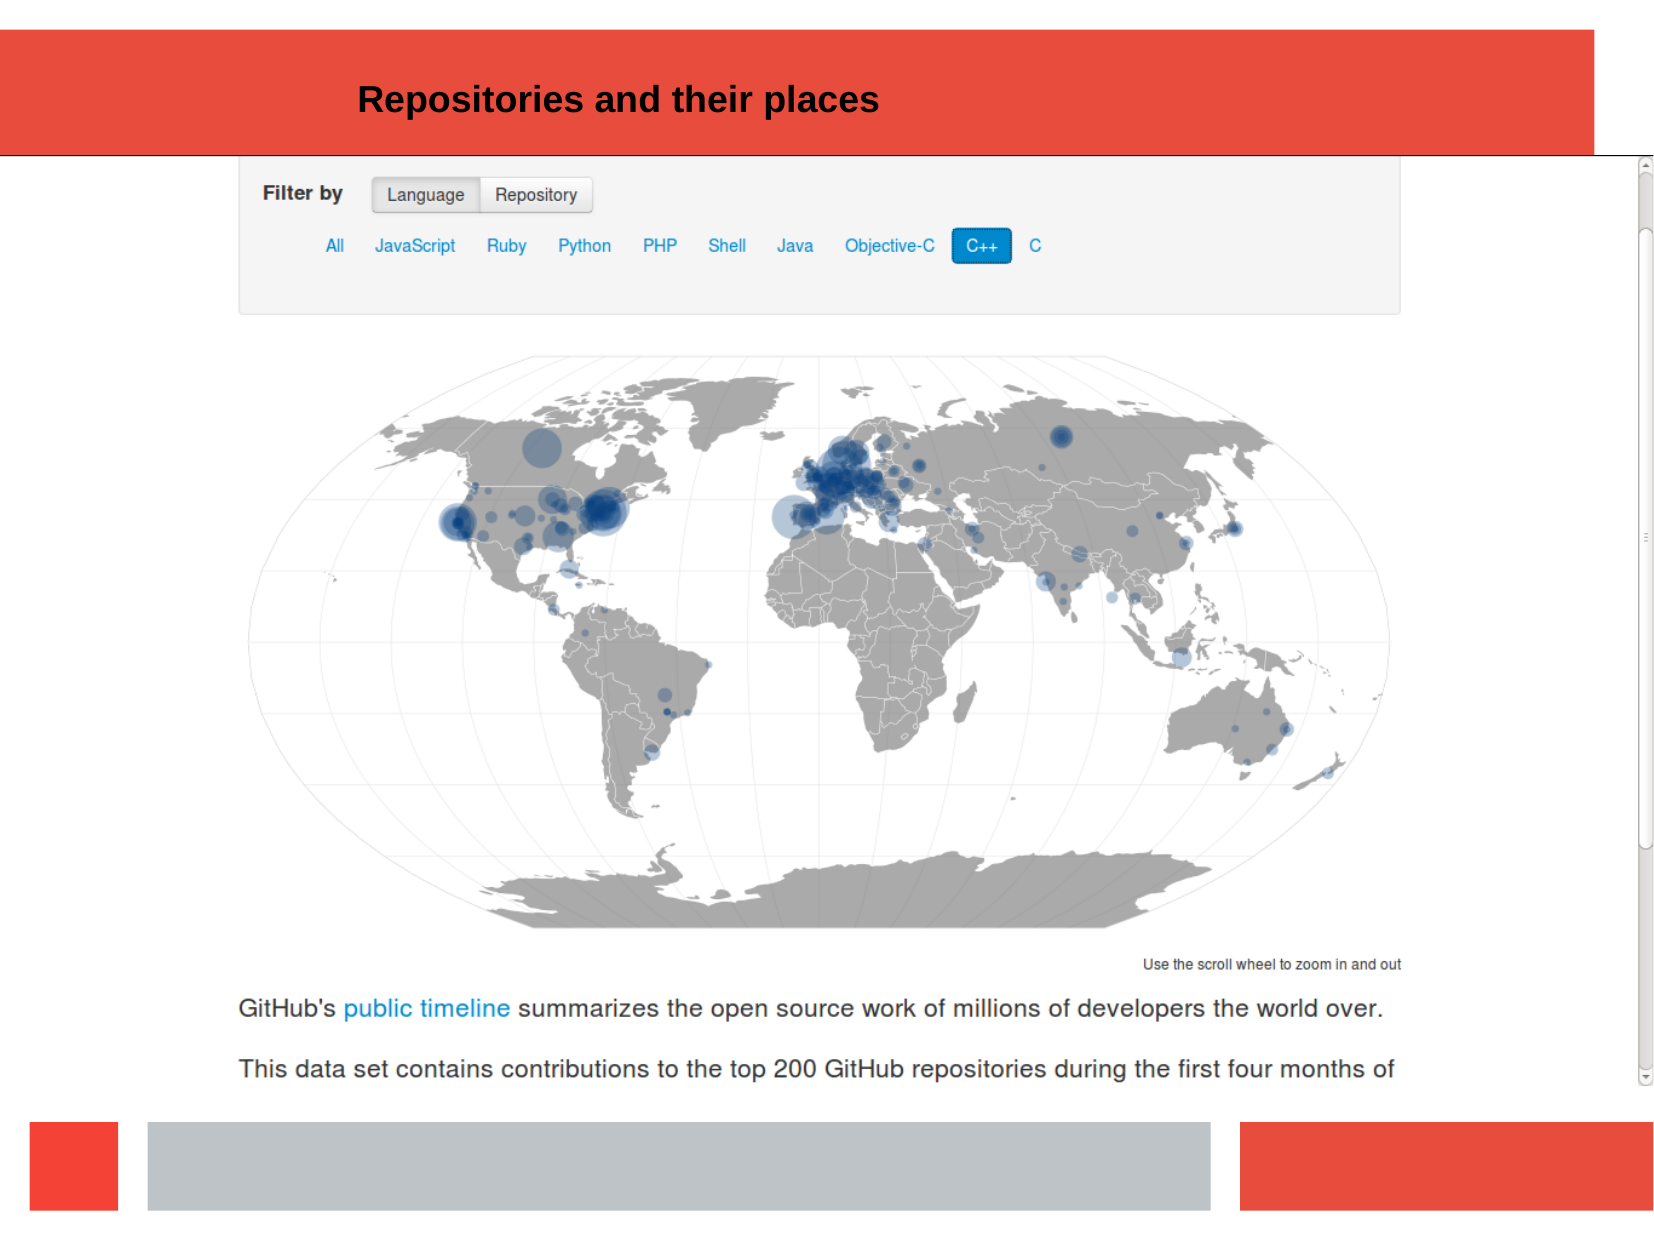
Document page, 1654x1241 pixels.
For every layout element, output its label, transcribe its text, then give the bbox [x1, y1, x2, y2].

picture [0, 155, 1654, 1086]
text_box Repositories and their places [342, 70, 1052, 142]
